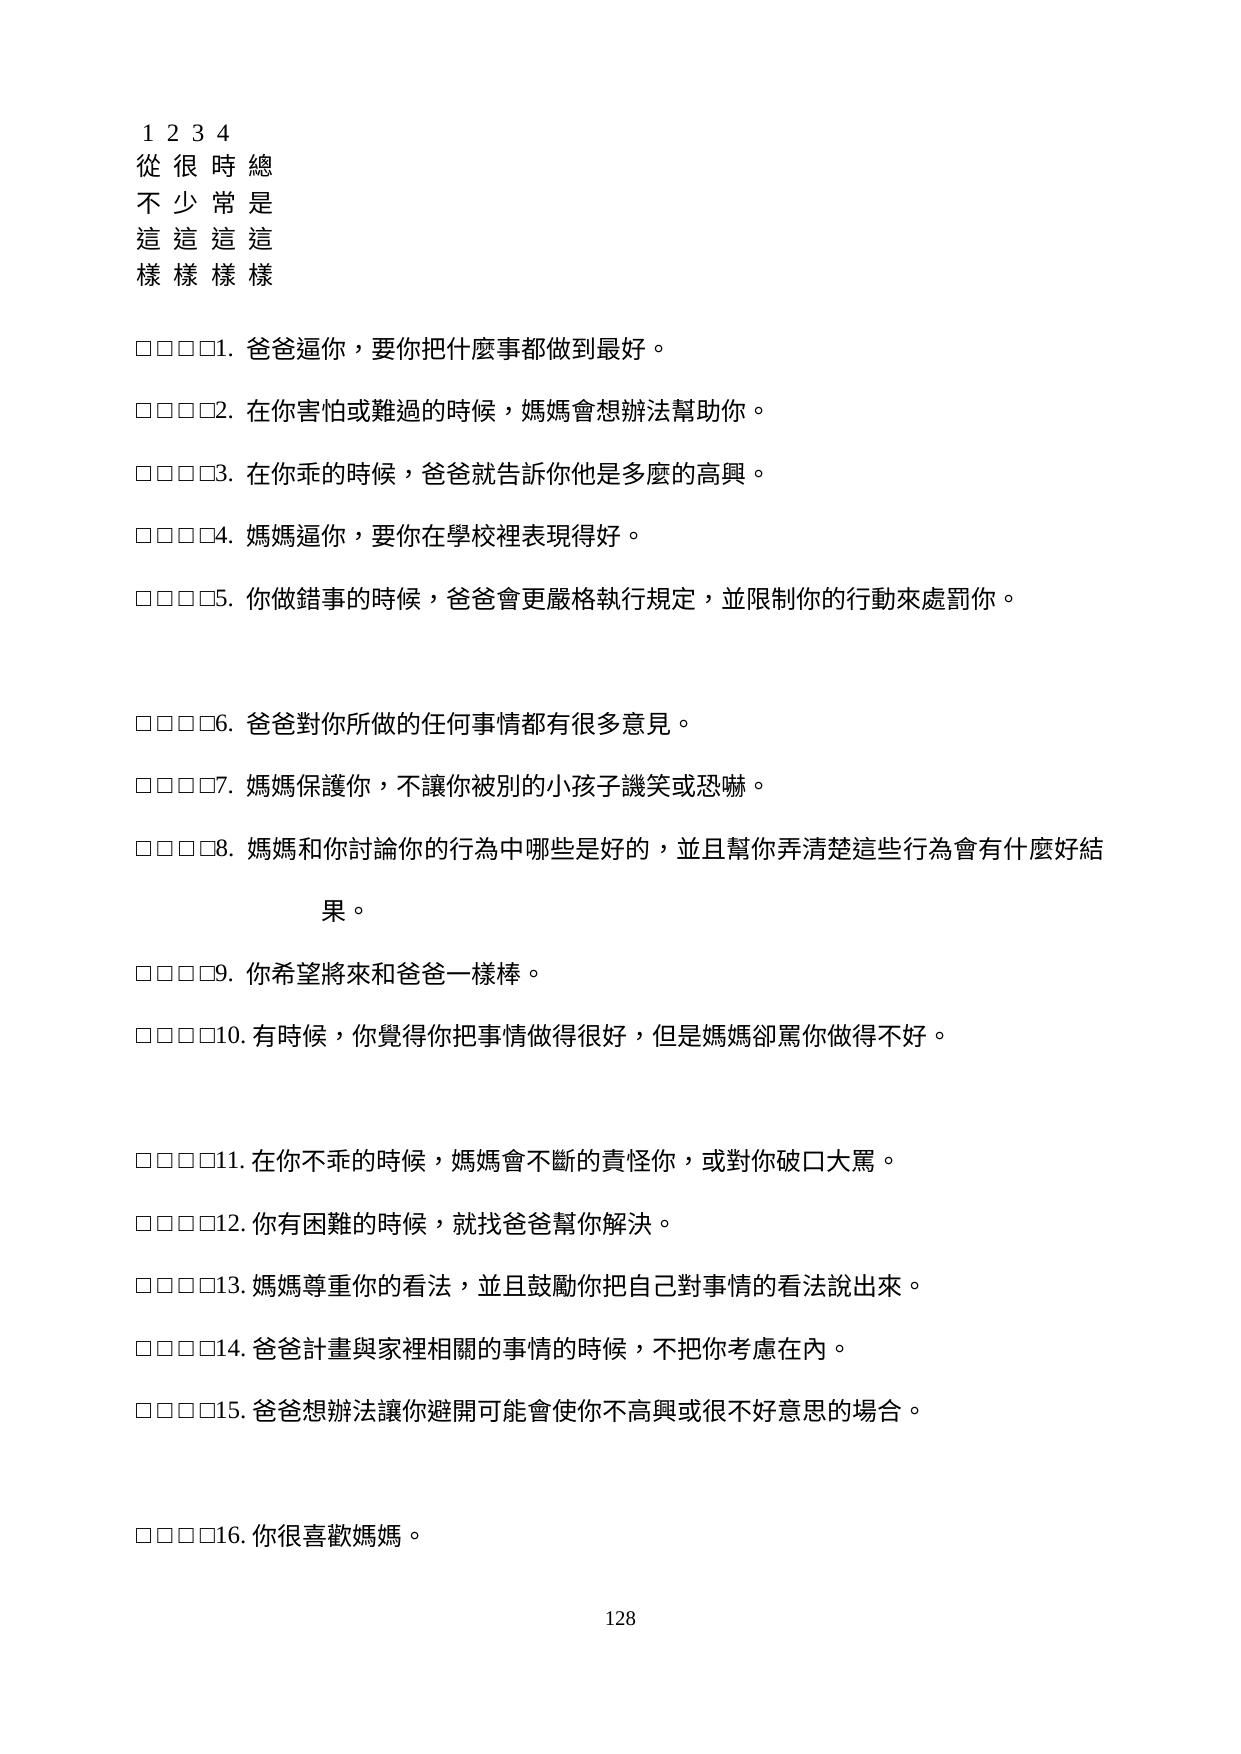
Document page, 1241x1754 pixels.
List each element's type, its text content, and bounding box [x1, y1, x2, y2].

text □ □ □ □15. 爸爸想辦法讓你避開可能會使你不高興或很不好意思的場合。 [136, 1368, 1104, 1431]
text □ □ □ □10. 有時候，你覺得你把事情做得很好，但是媽媽卻罵你做得不好。 [136, 993, 1104, 1056]
text □ □ □ □3. 在你乖的時候，爸爸就告訴你他是多麼的高興。 [136, 431, 1104, 493]
text 這 這 這 這 [136, 219, 1104, 256]
text □ □ □ □4. 媽媽逼你，要你在學校裡表現得好。 [136, 493, 1104, 556]
text □ □ □ □14. 爸爸計畫與家裡相關的事情的時候，不把你考慮在內。 [136, 1306, 1104, 1368]
text 1 2 3 4 [142, 118, 1104, 147]
text □ □ □ □6. 爸爸對你所做的任何事情都有很多意見。 [136, 681, 1104, 743]
text 從 很 時 總 [136, 147, 1104, 183]
text □ □ □ □12. 你有困難的時候，就找爸爸幫你解決。 [136, 1181, 1104, 1243]
text □ □ □ □13. 媽媽尊重你的看法，並且鼓勵你把自己對事情的看法說出來。 [136, 1243, 1104, 1306]
text □ □ □ □8. 媽媽和你討論你的行為中哪些是好的，並且幫你弄清楚這些行為會有什麼好結果。 [136, 806, 1104, 931]
text 不 少 常 是 [136, 183, 1104, 219]
text □ □ □ □2. 在你害怕或難過的時候，媽媽會想辦法幫助你。 [136, 368, 1104, 431]
text 樣 樣 樣 樣 [136, 256, 1104, 292]
text □ □ □ □16. 你很喜歡媽媽。 [136, 1493, 1104, 1556]
text □ □ □ □11. 在你不乖的時候，媽媽會不斷的責怪你，或對你破口大罵。 [136, 1118, 1104, 1181]
text □ □ □ □5. 你做錯事的時候，爸爸會更嚴格執行規定，並限制你的行動來處罰你。 [136, 556, 1104, 618]
text □ □ □ □9. 你希望將來和爸爸一樣棒。 [136, 931, 1104, 993]
text □ □ □ □7. 媽媽保護你，不讓你被別的小孩子譏笑或恐嚇。 [136, 743, 1104, 806]
text □ □ □ □1. 爸爸逼你，要你把什麼事都做到最好。 [136, 306, 1104, 368]
